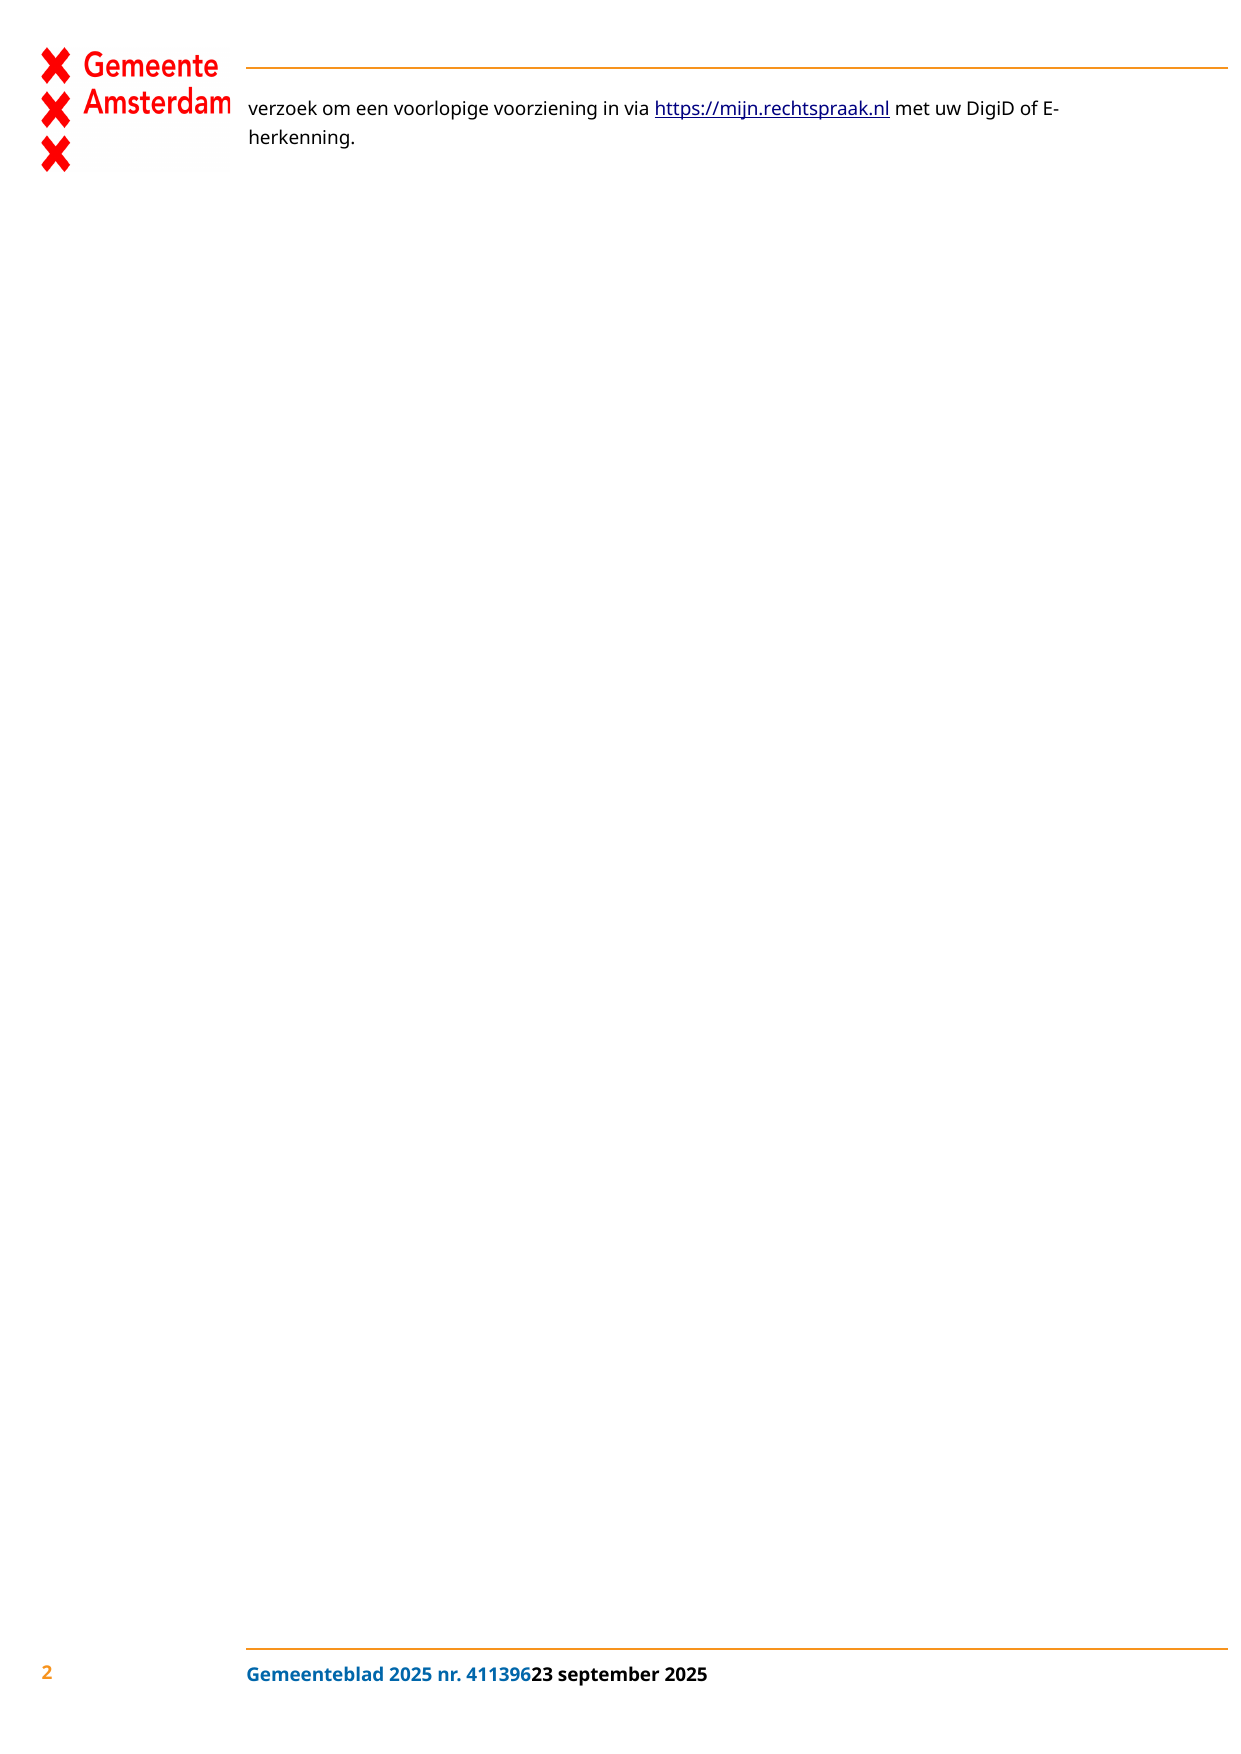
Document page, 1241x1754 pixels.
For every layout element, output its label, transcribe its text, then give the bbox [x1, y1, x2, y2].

picture [41, 47, 231, 172]
text verzoek om een voorlopige voorziening in via https://mijn.rechtspraak.nl met uw DigiD of E-herkenning. [248, 95, 1152, 150]
